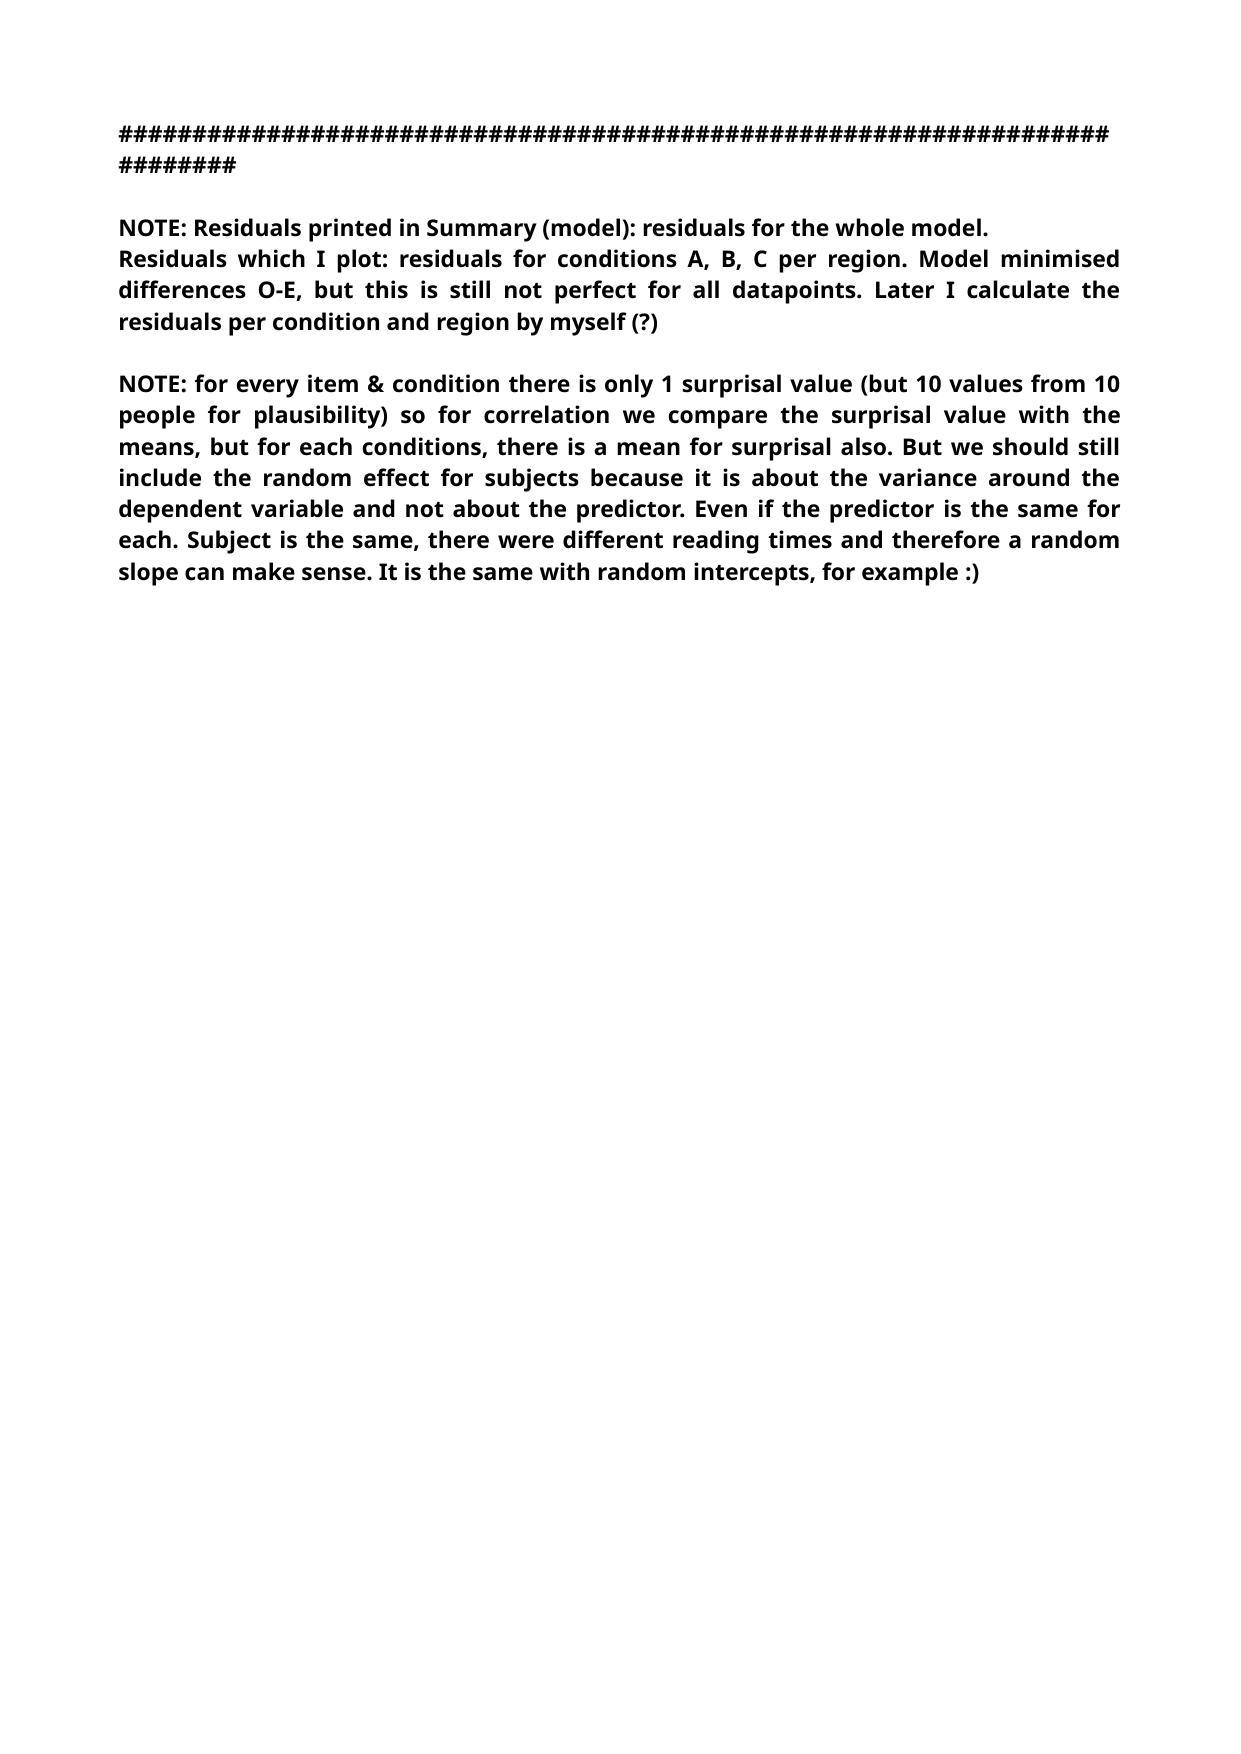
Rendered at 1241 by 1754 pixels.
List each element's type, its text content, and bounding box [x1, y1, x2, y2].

text NOTE: Residuals printed in Summary (model): residuals for the whole model. [118, 212, 1122, 243]
text ########################################################################### [118, 118, 1122, 181]
text NOTE: for every item & condition there is only 1 surprisal value (but 10 values from 10 people for plausibility) so for correlation we compare the surprisal value with the means, but for each conditions, there is a mean for surprisal also. But we should still include the random effect for subjects because it is about the variance around the dependent variable and not about the predictor. Even if the predictor is the same for each. Subject is the same, there were different reading times and therefore a random slope can make sense. It is the same with random intercepts, for example :) [118, 368, 1122, 587]
text Residuals which I plot: residuals for conditions A, B, C per region. Model minimised differences O-E, but this is still not perfect for all datapoints. Later I calculate the residuals per condition and region by myself (?) [118, 243, 1122, 337]
